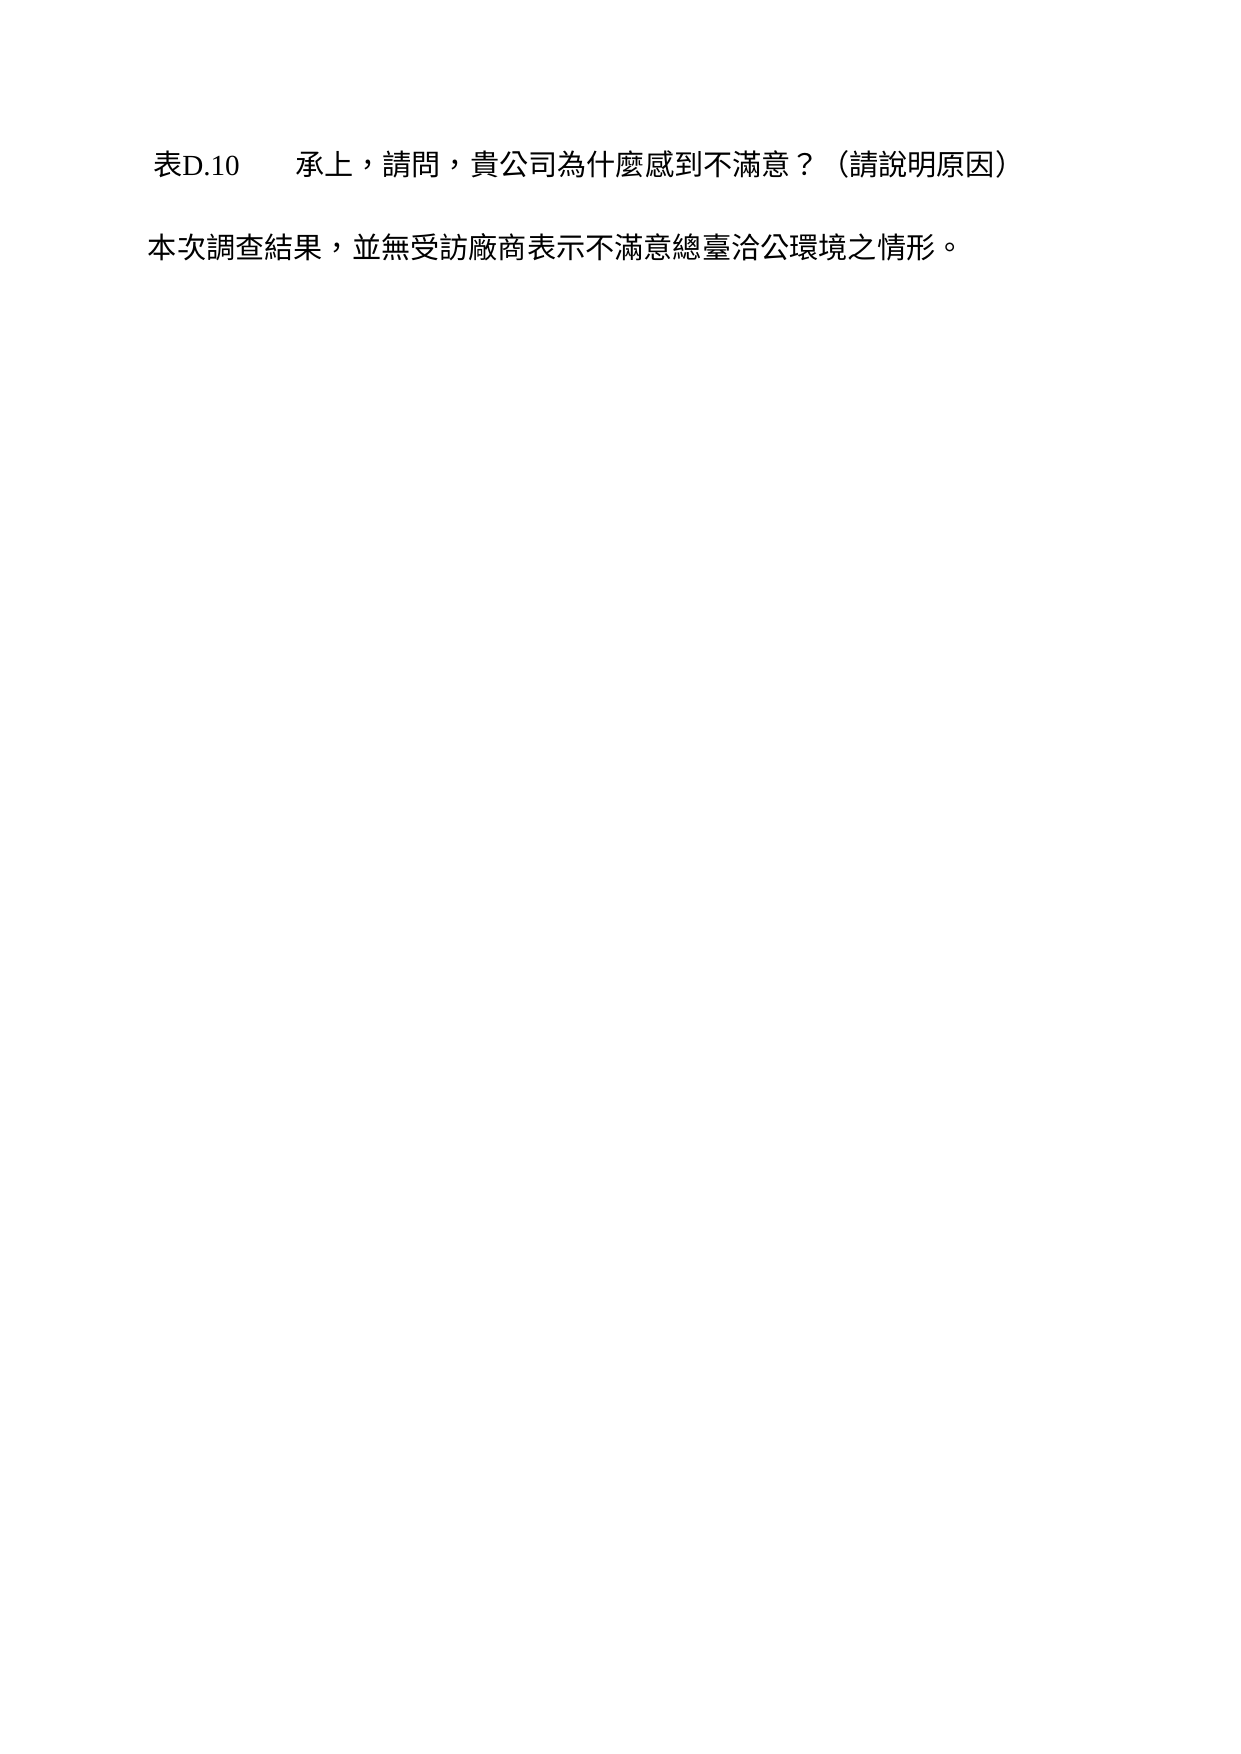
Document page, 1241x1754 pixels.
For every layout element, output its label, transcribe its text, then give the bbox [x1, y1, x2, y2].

text 本次調查結果，並無受訪廠商表示不滿意總臺洽公環境之情形。 [148, 226, 1092, 267]
list 承上，請問，貴公司為什麼感到不滿意？（請說明原因） [153, 142, 1092, 184]
